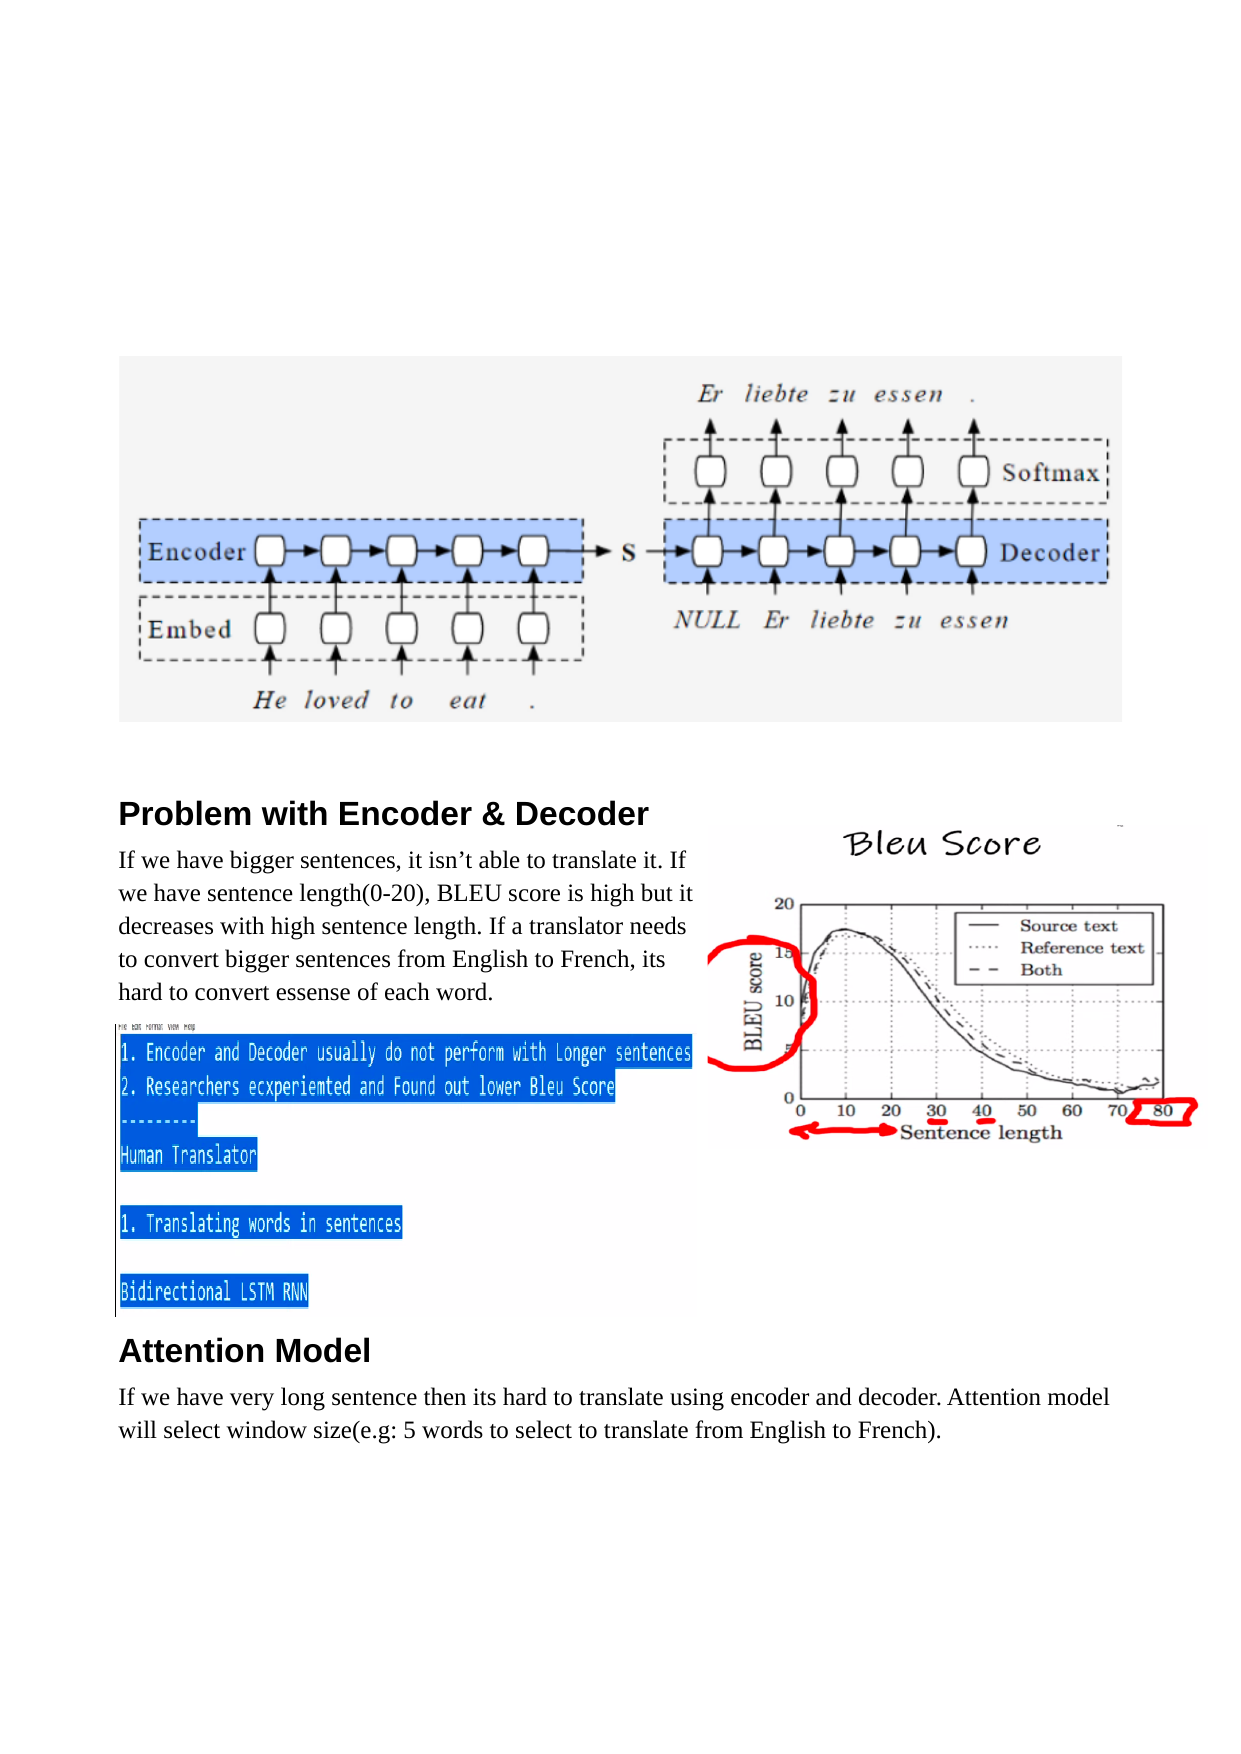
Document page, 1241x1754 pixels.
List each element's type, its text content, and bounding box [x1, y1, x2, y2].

picture [115, 1024, 697, 1317]
picture [707, 825, 1208, 1149]
subtitle Problem with Encoder & Decoder [118, 794, 1122, 832]
text If we have very long sentence then its hard to translate using encoder and decoder. Attention model will select window size(e.g: 5 words to select to translate from English to French). [118, 1382, 1122, 1444]
text If we have bigger sentences, it isn’t able to translate it. If we have sentence length(0-20), BLEU score is high but it decreases with high sentence length. If a translator needs to convert bigger sentences from English to French, its hard to convert essense of each word. [118, 845, 707, 1006]
subtitle Attention Model [118, 1331, 1122, 1370]
picture [118, 356, 1123, 722]
